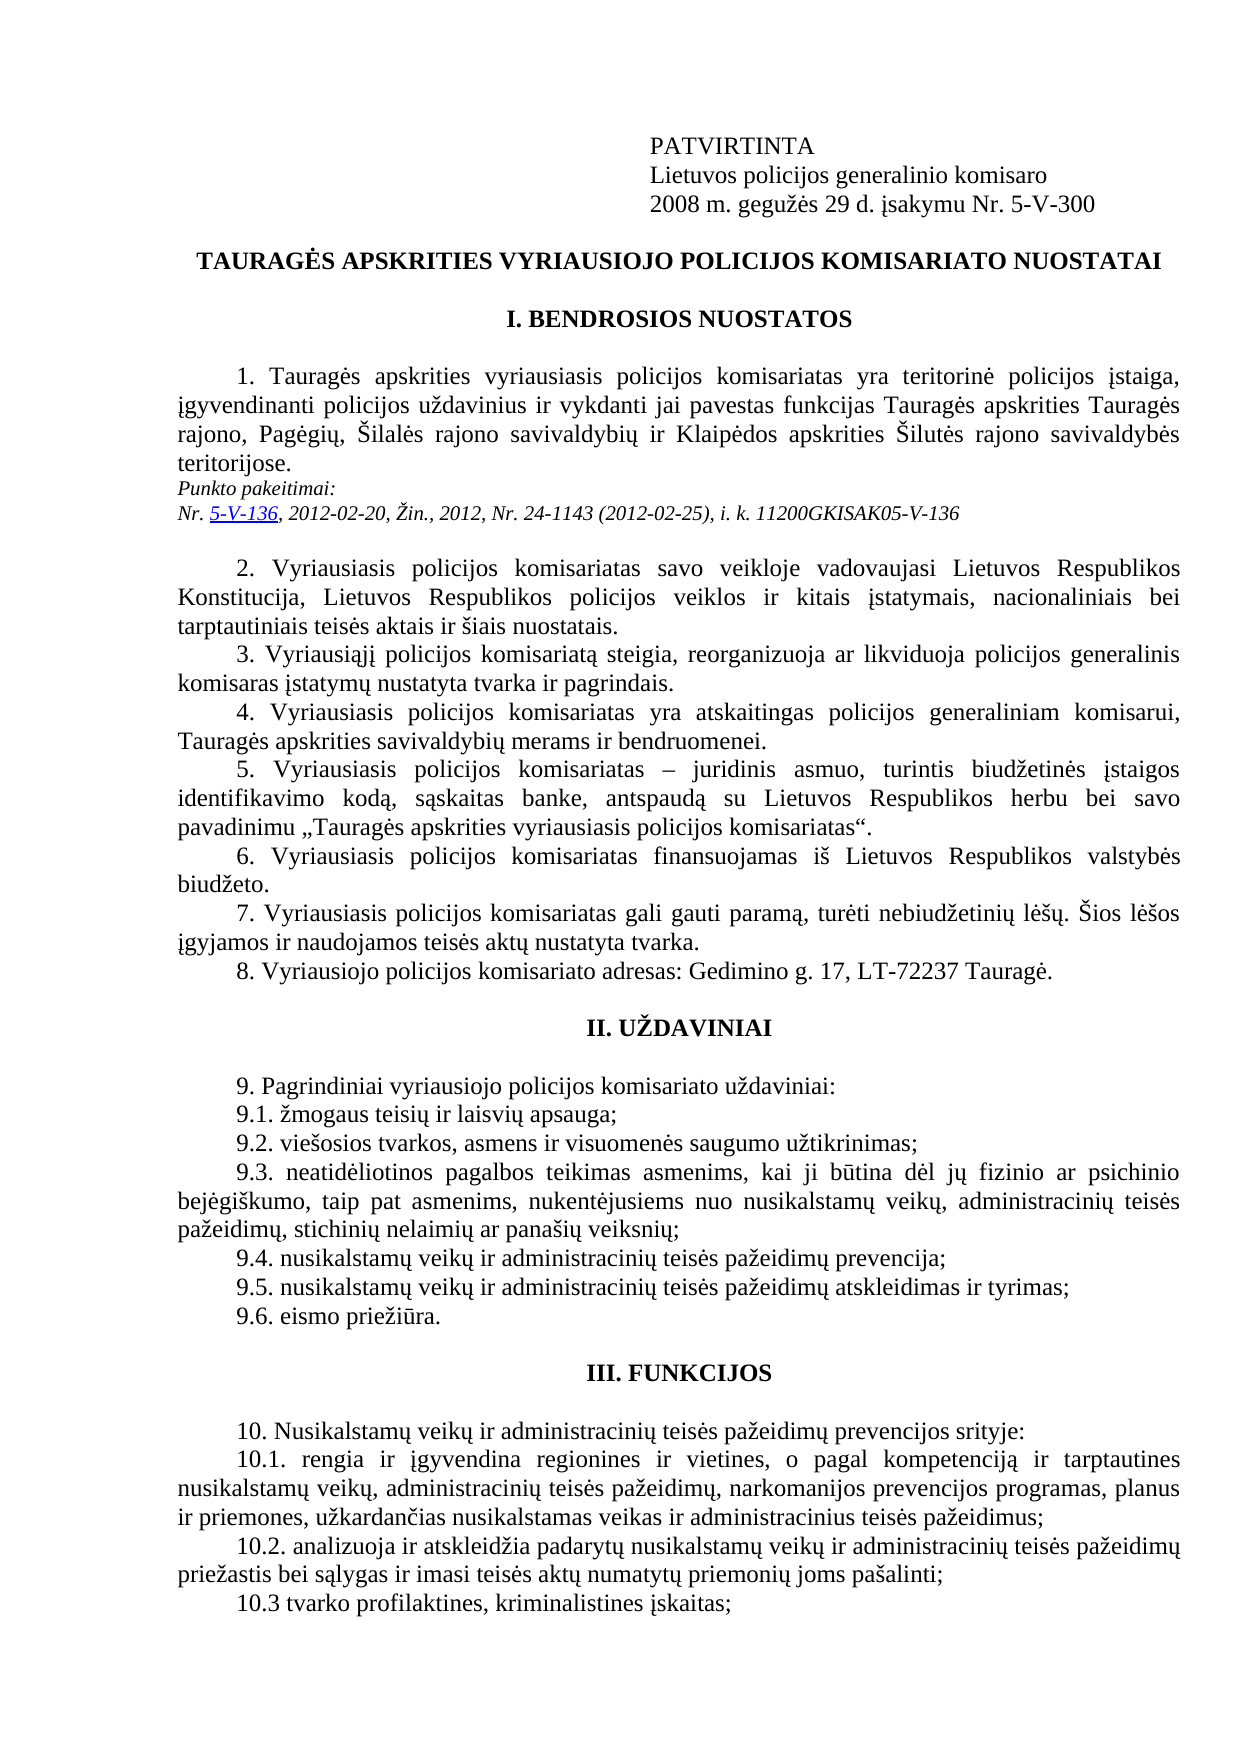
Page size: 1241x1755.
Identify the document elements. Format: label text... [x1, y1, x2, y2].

text 3. Vyriausiąjį policijos komisariatą steigia, reorganizuoja ar likviduoja policijos generalinis komisaras įstatymų nustatyta tvarka ir pagrindais. [177, 639, 1181, 697]
text 9.6. eismo priežiūra. [177, 1301, 1181, 1329]
text 10.1. rengia ir įgyvendina regionines ir vietines, o pagal kompetenciją ir tarptautines nusikalstamų veikų, administracinių teisės pažeidimų, narkomanijos prevencijos programas, planus ir priemones, užkardančias nusikalstamas veikas ir administracinius teisės pažeidimus; [177, 1444, 1181, 1531]
text 8. Vyriausiojo policijos komisariato adresas: Gedimino g. 17, LT-72237 Tauragė. [177, 956, 1181, 984]
text 2. Vyriausiasis policijos komisariatas savo veikloje vadovaujasi Lietuvos Respublikos Konstitucija, Lietuvos Respublikos policijos veiklos ir kitais įstatymais, nacionaliniais bei tarptautiniais teisės aktais ir šiais nuostatais. [177, 553, 1181, 639]
text 9. Pagrindiniai vyriausiojo policijos komisariato uždaviniai: [177, 1071, 1181, 1099]
text 9.4. nusikalstamų veikų ir administracinių teisės pažeidimų prevencija; [177, 1243, 1181, 1272]
text 1. Tauragės apskrities vyriausiasis policijos komisariatas yra teritorinė policijos įstaiga, įgyvendinanti policijos uždavinius ir vykdanti jai pavestas funkcijas Tauragės apskrities Tauragės rajono, Pagėgių, Šilalės rajono savivaldybių ir Klaipėdos apskrities Šilutės rajono savivaldybės teritorijose. [177, 361, 1181, 476]
text 4. Vyriausiasis policijos komisariatas yra atskaitingas policijos generaliniam komisarui, Tauragės apskrities savivaldybių merams ir bendruomenei. [177, 697, 1181, 754]
text III. FUNKCIJOS [177, 1358, 1181, 1387]
text 9.5. nusikalstamų veikų ir administracinių teisės pažeidimų atskleidimas ir tyrimas; [177, 1272, 1181, 1301]
text 10. Nusikalstamų veikų ir administracinių teisės pažeidimų prevencijos srityje: [177, 1416, 1181, 1444]
text 10.3 tvarko profilaktines, kriminalistines įskaitas; [177, 1588, 1181, 1617]
text Nr. 5-V-136, 2012-02-20, Žin., 2012, Nr. 24-1143 (2012-02-25), i. k. 11200GKISAK05-V-136 [177, 500, 1181, 524]
text 6. Vyriausiasis policijos komisariatas finansuojamas iš Lietuvos Respublikos valstybės biudžeto. [177, 841, 1181, 898]
text PATVIRTINTA [649, 131, 1181, 160]
text 10.2. analizuoja ir atskleidžia padarytų nusikalstamų veikų ir administracinių teisės pažeidimų priežastis bei sąlygas ir imasi teisės aktų numatytų priemonių joms pašalinti; [177, 1531, 1181, 1588]
text II. UŽDAVINIAI [177, 1013, 1181, 1042]
text Punkto pakeitimai: [177, 476, 1181, 500]
text TAURAGĖS APSKRITIES VYRIAUSIOJO POLICIJOS KOMISARIATO NUOSTATAI [177, 246, 1181, 275]
text Lietuvos policijos generalinio komisaro [649, 160, 1181, 189]
text 9.3. neatidėliotinos pagalbos teikimas asmenims, kai ji būtina dėl jų fizinio ar psichinio bejėgiškumo, taip pat asmenims, nukentėjusiems nuo nusikalstamų veikų, administracinių teisės pažeidimų, stichinių nelaimių ar panašių veiksnių; [177, 1157, 1181, 1243]
text 5. Vyriausiasis policijos komisariatas – juridinis asmuo, turintis biudžetinės įstaigos identifikavimo kodą, sąskaitas banke, antspaudą su Lietuvos Respublikos herbu bei savo pavadinimu „Tauragės apskrities vyriausiasis policijos komisariatas“. [177, 754, 1181, 841]
text 9.1. žmogaus teisių ir laisvių apsauga; [177, 1099, 1181, 1128]
text 2008 m. gegužės 29 d. įsakymu Nr. 5-V-300 [649, 189, 1181, 218]
text 7. Vyriausiasis policijos komisariatas gali gauti paramą, turėti nebiudžetinių lėšų. Šios lėšos įgyjamos ir naudojamos teisės aktų nustatyta tvarka. [177, 898, 1181, 956]
text I. BENDROSIOS NUOSTATOS [177, 304, 1181, 333]
text 9.2. viešosios tvarkos, asmens ir visuomenės saugumo užtikrinimas; [177, 1128, 1181, 1157]
